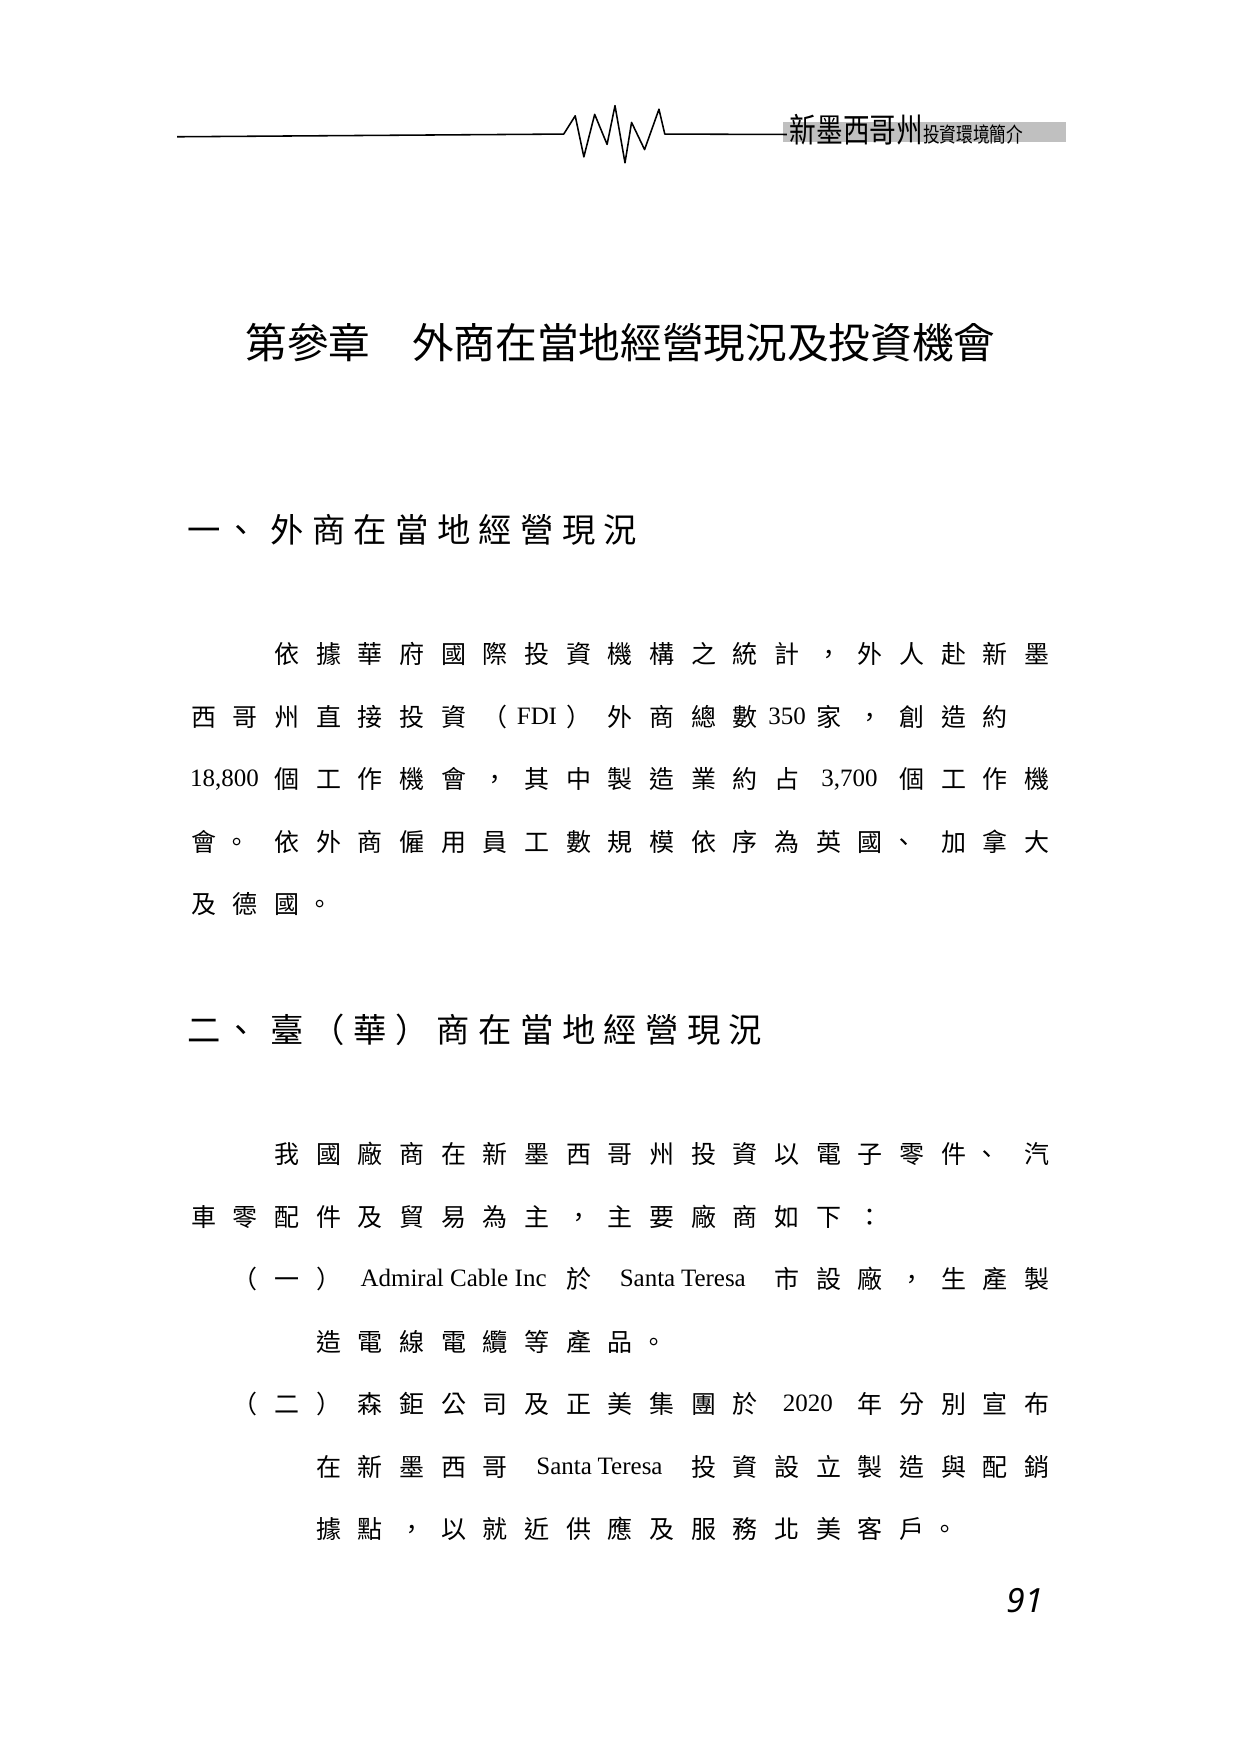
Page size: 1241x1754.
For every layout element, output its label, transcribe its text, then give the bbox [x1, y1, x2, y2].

text 二、臺（華）商在當地經營現況 [183, 986, 1058, 1049]
text （二）森鉅公司及正美集團於2020年分別宣布在新墨西哥Santa Teresa投資設立製造與配銷據點，以就近供應及服務北美客戶。 [207, 1361, 1058, 1549]
text （一）Admiral Cable Inc於Santa Teresa市設廠，生產製造電線電纜等產品。 [207, 1236, 1058, 1361]
text 一、外商在當地經營現況 [183, 486, 1058, 549]
text 第參章 外商在當地經營現況及投資機會 [183, 299, 1058, 361]
text 我國廠商在新墨西哥州投資以電子零件、汽車零配件及貿易為主，主要廠商如下： [183, 1111, 1058, 1236]
text 依據華府國際投資機構之統計，外人赴新墨西哥州直接投資（FDI）外商總數350家，創造約18,800個工作機會，其中製造業約占3,700個工作機會。依外商僱用員工數規模依序為英國、加拿大及德國。 [183, 611, 1058, 924]
